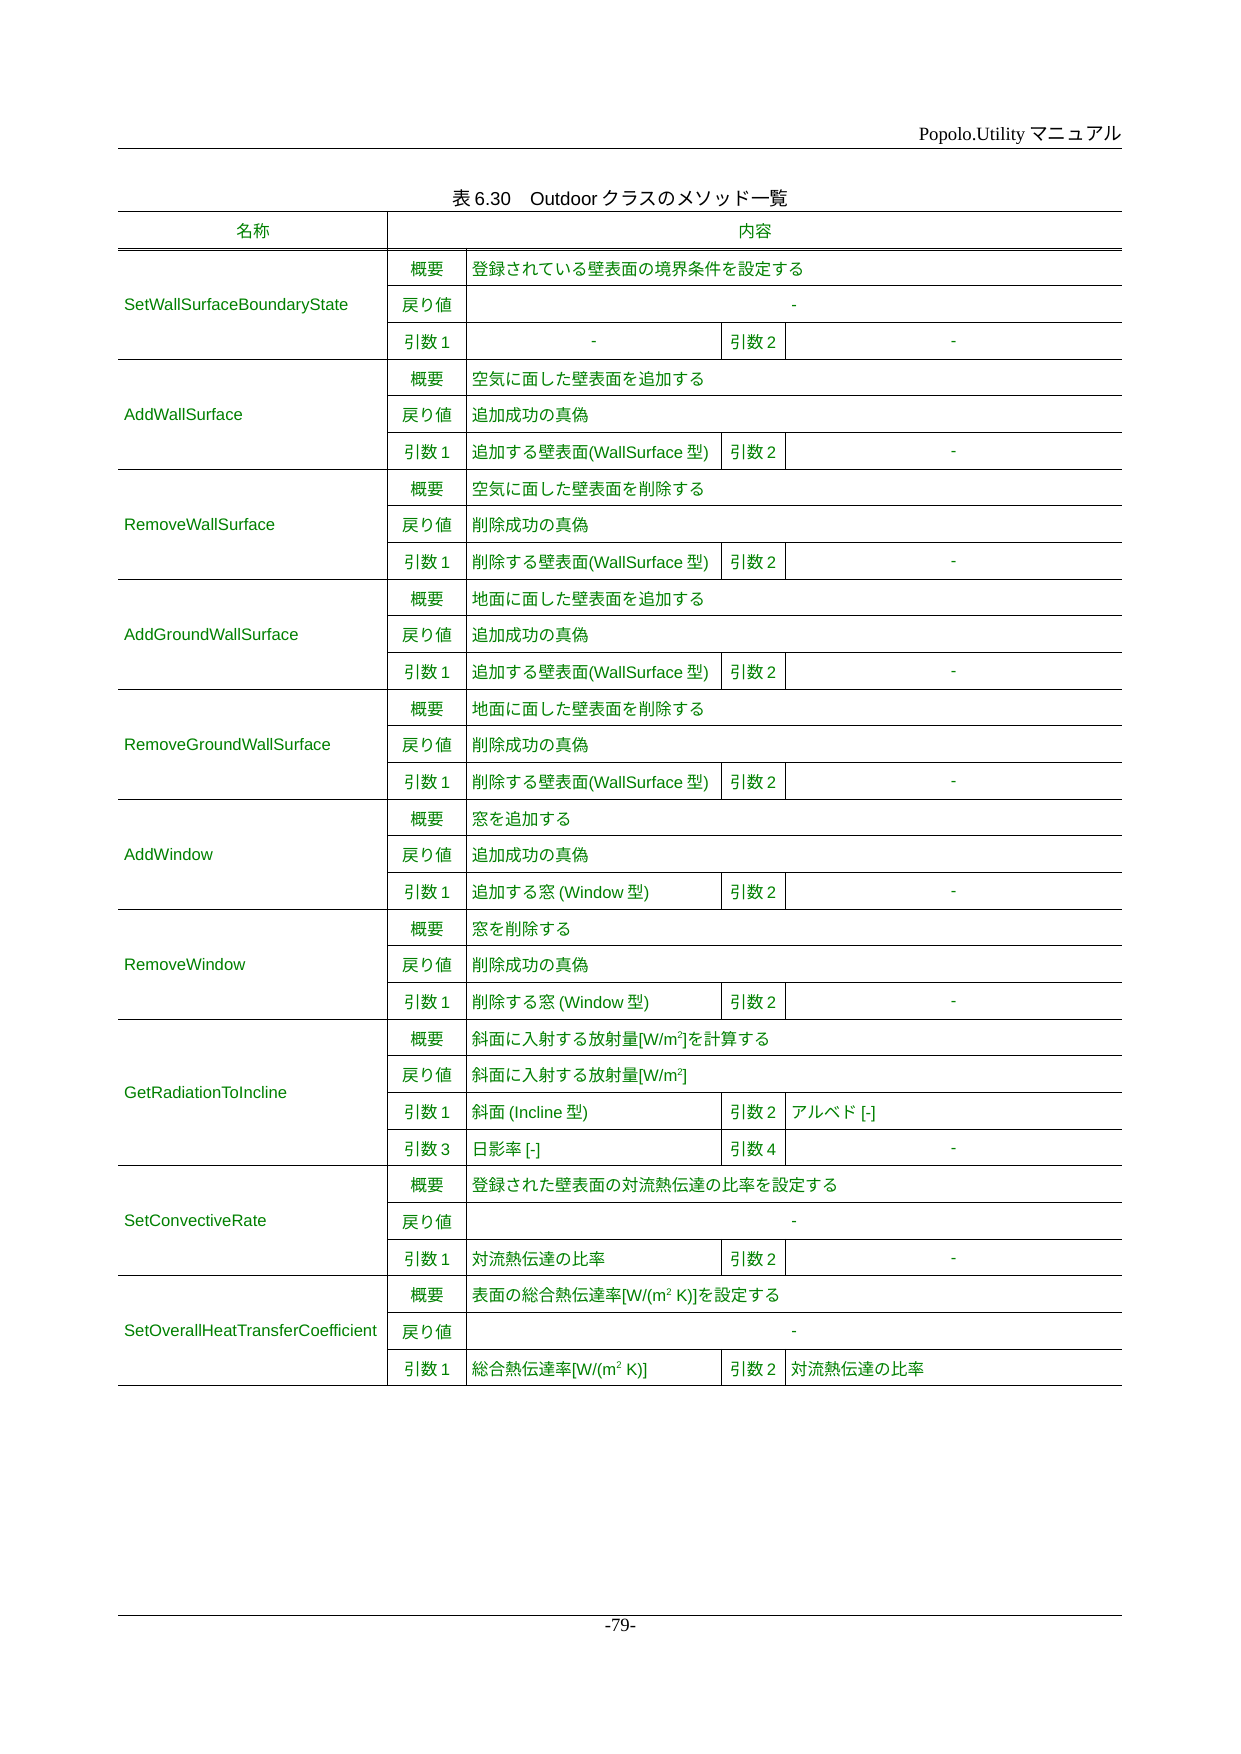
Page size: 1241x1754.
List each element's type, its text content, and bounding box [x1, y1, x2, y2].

table_cell 戻り値 [388, 506, 466, 542]
table_cell 追加成功の真偽 [467, 836, 1122, 872]
table_cell 総合熱伝達率[W/(m2 K)] [467, 1350, 721, 1385]
table_cell 引数2 [722, 873, 785, 909]
table_cell 引数2 [722, 653, 785, 689]
table_cell 引数1 [388, 1240, 466, 1275]
table_cell 引数2 [722, 983, 785, 1019]
table_cell 空気に面した壁表面を追加する [467, 360, 1122, 395]
table_cell RemoveGroundWallSurface [118, 690, 387, 799]
table_cell 削除成功の真偽 [467, 506, 1122, 542]
table_cell RemoveWindow [118, 910, 387, 1019]
table_cell 引数4 [722, 1130, 785, 1165]
table_cell AddWindow [118, 800, 387, 909]
table_cell 追加成功の真偽 [467, 616, 1122, 652]
table_cell 概要 [388, 1020, 466, 1055]
table_cell 戻り値 [388, 946, 466, 982]
table_cell 対流熱伝達の比率 [467, 1240, 721, 1275]
table_cell 引数2 [722, 433, 785, 469]
table_cell 引数1 [388, 1093, 466, 1129]
text 表6.30 Outdoorクラスのメソッド一覧 [118, 184, 1122, 211]
table_cell 引数1 [388, 543, 466, 579]
table_cell 引数3 [388, 1130, 466, 1165]
table_cell 戻り値 [388, 836, 466, 872]
table_cell - [786, 983, 1122, 1019]
table_cell 地面に面した壁表面を追加する [467, 580, 1122, 615]
table_header 名称 [118, 212, 387, 247]
table_cell 削除する壁表面(WallSurface型) [467, 543, 721, 579]
table_cell - [786, 763, 1122, 799]
table_cell - [786, 873, 1122, 909]
table_cell 登録されている壁表面の境界条件を設定する [467, 251, 1122, 285]
table_cell 追加する窓 (Window型) [467, 873, 721, 909]
table_cell 追加する壁表面(WallSurface型) [467, 653, 721, 689]
table_cell AddWallSurface [118, 360, 387, 469]
table_cell 引数1 [388, 1350, 466, 1385]
table_cell - [786, 653, 1122, 689]
table_cell 登録された壁表面の対流熱伝達の比率を設定する [467, 1166, 1122, 1202]
table_cell 斜面に入射する放射量[W/m2]を計算する [467, 1020, 1122, 1055]
table_cell 概要 [388, 1276, 466, 1312]
table_cell - [786, 1240, 1122, 1275]
table_cell 斜面に入射する放射量[W/m2] [467, 1056, 1122, 1092]
table_cell 概要 [388, 910, 466, 945]
table_cell 引数1 [388, 983, 466, 1019]
table_cell 概要 [388, 360, 466, 395]
table_cell 引数2 [722, 763, 785, 799]
table_cell - [786, 433, 1122, 469]
table_cell 概要 [388, 800, 466, 835]
table_cell - [467, 1313, 1122, 1349]
table_cell 斜面 (Incline型) [467, 1093, 721, 1129]
table_cell 削除成功の真偽 [467, 946, 1122, 982]
table_cell SetWallSurfaceBoundaryState [118, 251, 387, 359]
table_cell 概要 [388, 251, 466, 285]
table_cell RemoveWallSurface [118, 470, 387, 579]
table_cell 引数2 [722, 1350, 785, 1385]
table_cell 削除する壁表面(WallSurface型) [467, 763, 721, 799]
table_cell アルベド [-] [786, 1093, 1122, 1129]
table_cell - [467, 286, 1122, 322]
table_cell 概要 [388, 580, 466, 615]
table_header 内容 [388, 212, 1122, 247]
table_cell GetRadiationToIncline [118, 1020, 387, 1165]
table_cell 戻り値 [388, 1313, 466, 1349]
table_cell 引数1 [388, 653, 466, 689]
table_cell SetOverallHeatTransferCoefficient [118, 1276, 387, 1385]
table_cell - [786, 1130, 1122, 1165]
table_cell 概要 [388, 690, 466, 725]
table_cell - [786, 323, 1122, 359]
table_cell 引数1 [388, 323, 466, 359]
table_cell 概要 [388, 1166, 466, 1202]
table_cell 空気に面した壁表面を削除する [467, 470, 1122, 505]
table_cell 戻り値 [388, 396, 466, 432]
table_cell 削除成功の真偽 [467, 726, 1122, 762]
table_cell 窓を追加する [467, 800, 1122, 835]
table_cell SetConvectiveRate [118, 1166, 387, 1275]
table_cell - [467, 323, 721, 359]
table_cell 削除する窓 (Window型) [467, 983, 721, 1019]
table_cell 追加成功の真偽 [467, 396, 1122, 432]
table_cell 引数1 [388, 763, 466, 799]
table_cell 戻り値 [388, 1056, 466, 1092]
table_cell 追加する壁表面(WallSurface型) [467, 433, 721, 469]
table_cell - [786, 543, 1122, 579]
table_cell 戻り値 [388, 286, 466, 322]
table_cell 引数1 [388, 873, 466, 909]
table_cell 日影率 [-] [467, 1130, 721, 1165]
table_cell 戻り値 [388, 1203, 466, 1239]
table_cell 引数2 [722, 543, 785, 579]
table_cell 窓を削除する [467, 910, 1122, 945]
table_cell 地面に面した壁表面を削除する [467, 690, 1122, 725]
table_cell 引数2 [722, 1093, 785, 1129]
table_cell 概要 [388, 470, 466, 505]
table_cell 引数2 [722, 323, 785, 359]
table_cell 戻り値 [388, 726, 466, 762]
table_cell 対流熱伝達の比率 [786, 1350, 1122, 1385]
table_cell 引数2 [722, 1240, 785, 1275]
table_cell 引数1 [388, 433, 466, 469]
table_cell 戻り値 [388, 616, 466, 652]
table_cell - [467, 1203, 1122, 1239]
table_cell AddGroundWallSurface [118, 580, 387, 689]
table_cell 表面の総合熱伝達率[W/(m2 K)]を設定する [467, 1276, 1122, 1312]
